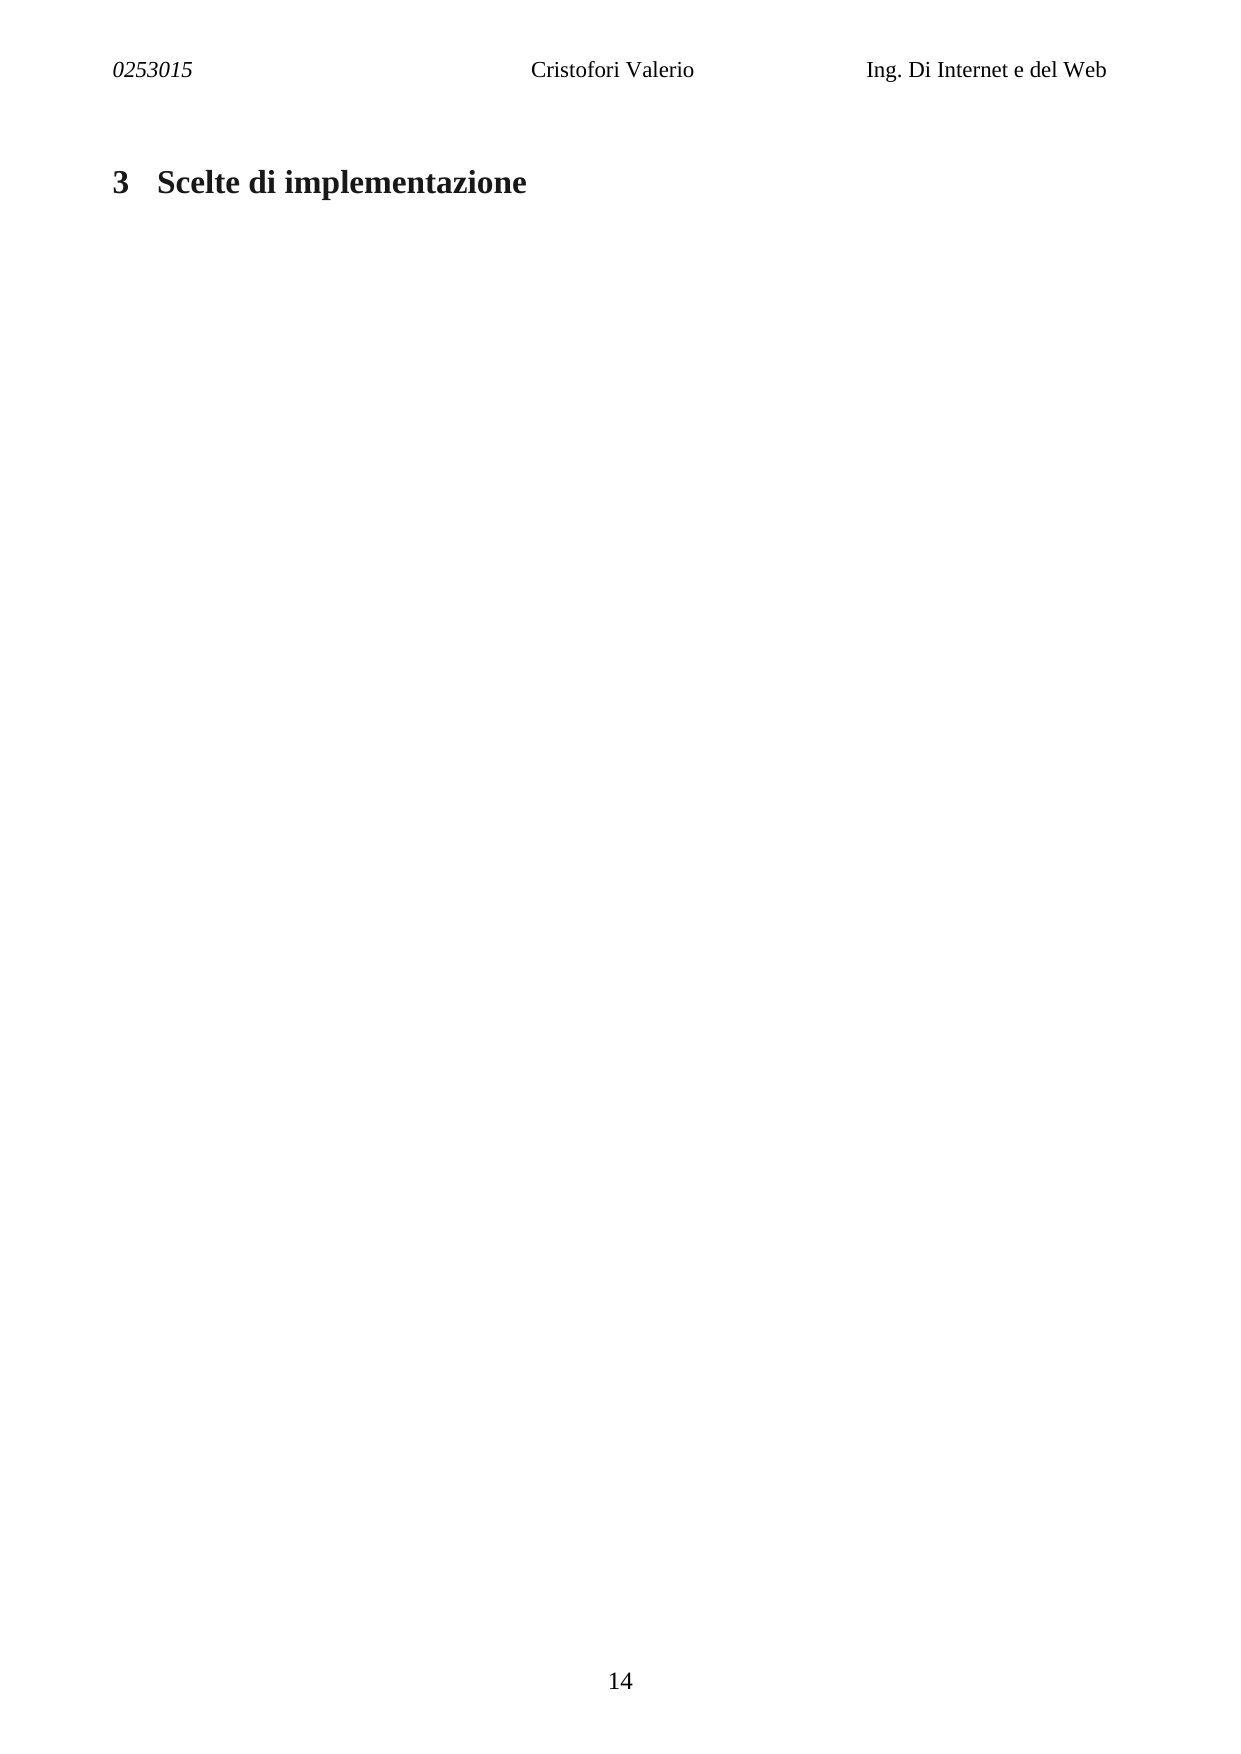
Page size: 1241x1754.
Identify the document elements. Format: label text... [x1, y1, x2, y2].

subtitle Scelte di implementazione [112, 163, 1128, 201]
